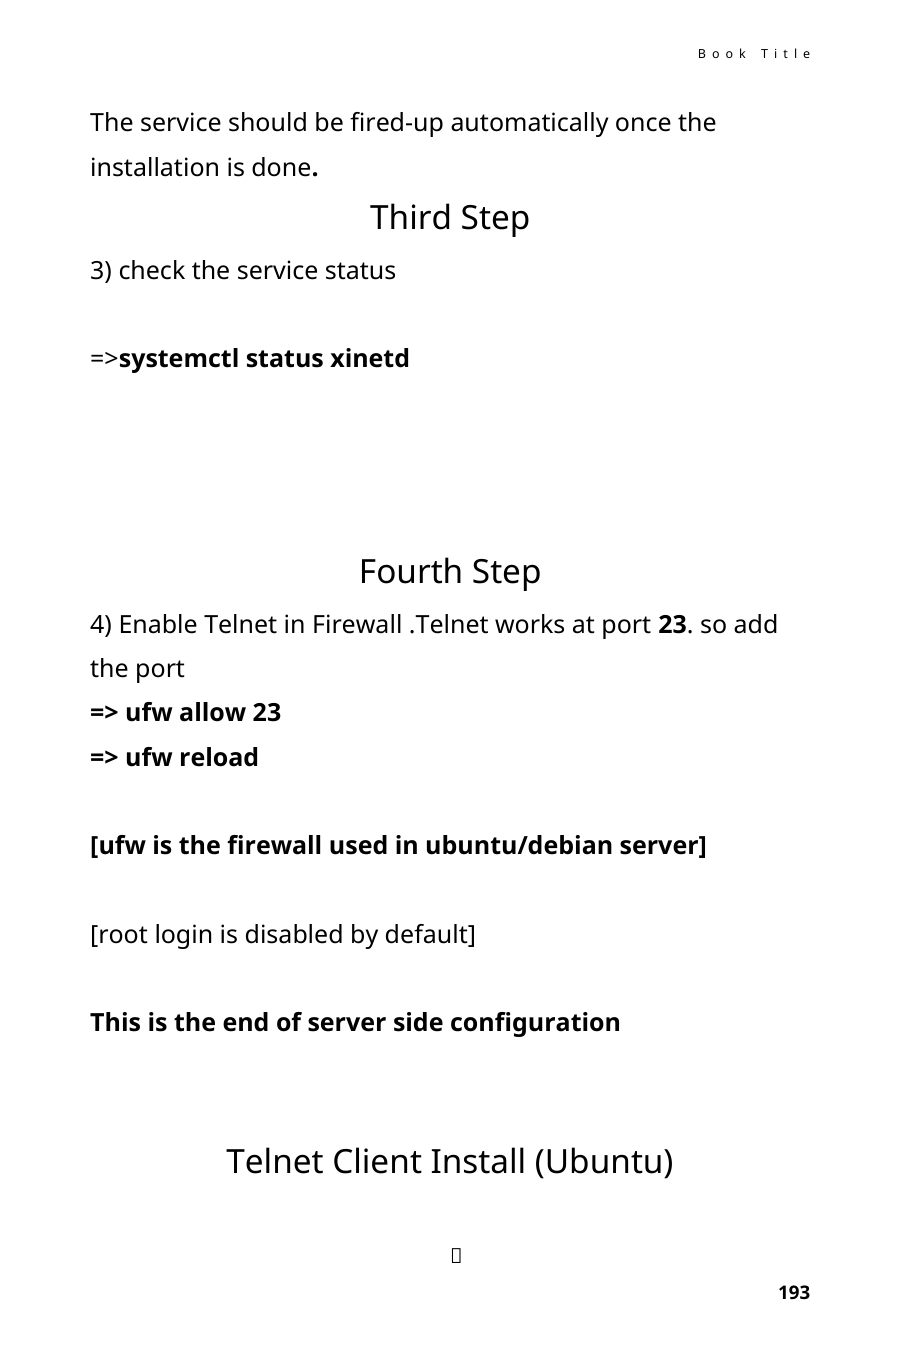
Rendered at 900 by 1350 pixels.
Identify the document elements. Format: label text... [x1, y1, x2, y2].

text This is the end of server side configuration [90, 1005, 810, 1039]
text [root login is disabled by default] [90, 916, 810, 950]
text The service should be fired-up automatically once the installation is done. [90, 105, 810, 183]
text [ufw is the firewall used in ubuntu/debian server] [90, 828, 810, 862]
text Fourth Step [90, 547, 810, 593]
text Telnet Client Install (Ubuntu) [90, 1138, 810, 1183]
text Third Step [90, 193, 810, 239]
text => ufw reload [90, 739, 810, 773]
text 4) Enable Telnet in Firewall .Telnet works at port 23. so add the port [90, 606, 810, 685]
text 3) check the service status [90, 252, 810, 287]
text =>systemctl status xinetd [90, 341, 810, 375]
text => ufw allow 23 [90, 695, 810, 729]
